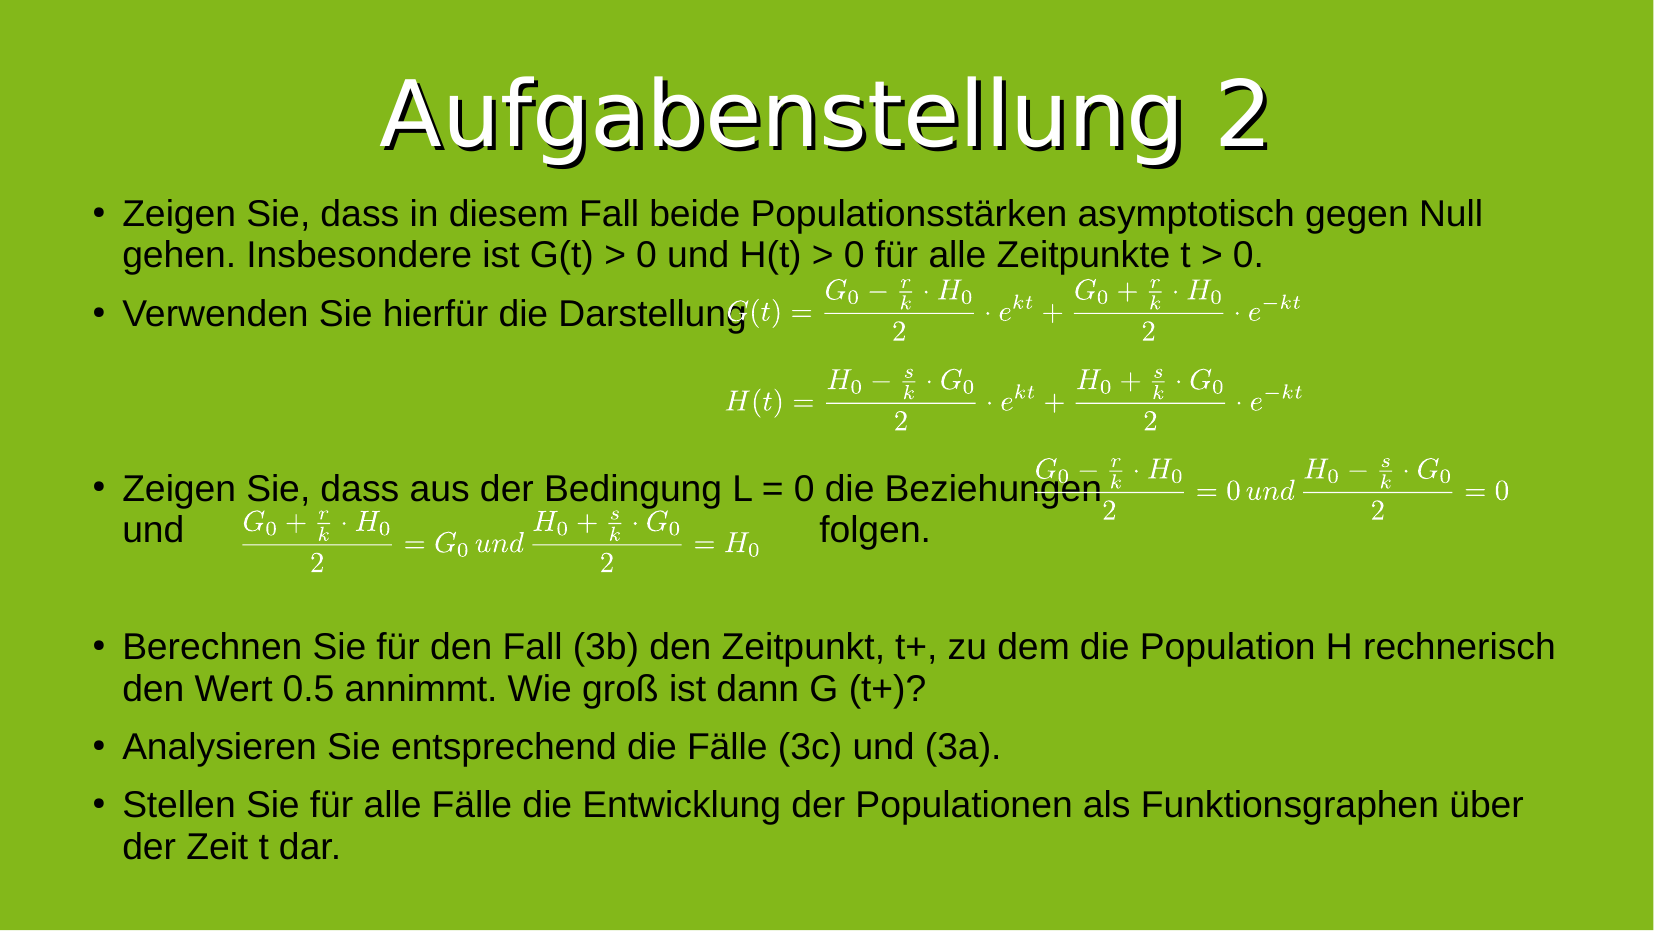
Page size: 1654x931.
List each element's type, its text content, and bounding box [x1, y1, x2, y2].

title Aufgabenstellung 2 [82, 37, 1571, 192]
picture [726, 277, 1302, 342]
picture [724, 367, 1303, 432]
picture [241, 509, 760, 574]
list Zeigen Sie, dass in diesem Fall beide Populationsstärken asymptotisch gegen Null gehen. Insbesondere ist G(t) > 0 und H(t) > 0 für alle Zeitpunkte t > 0. Verwenden Sie hierfür die Darstellung Zeigen Sie, dass aus der Bedingung L = 0 die Beziehungen und folgen. Berechnen Sie für den Fall (3b) den Zeitpunkt, t+, zu dem die Population H rechnerisch den Wert 0.5 annimmt. Wie groß ist dann G (t+)? Analysieren Sie entsprechend die Fälle (3c) und (3a). Stellen Sie für alle Fälle die Entwicklung der Populationen als Funktionsgraphen über der Zeit t dar. [82, 192, 1571, 891]
picture [1033, 456, 1510, 521]
